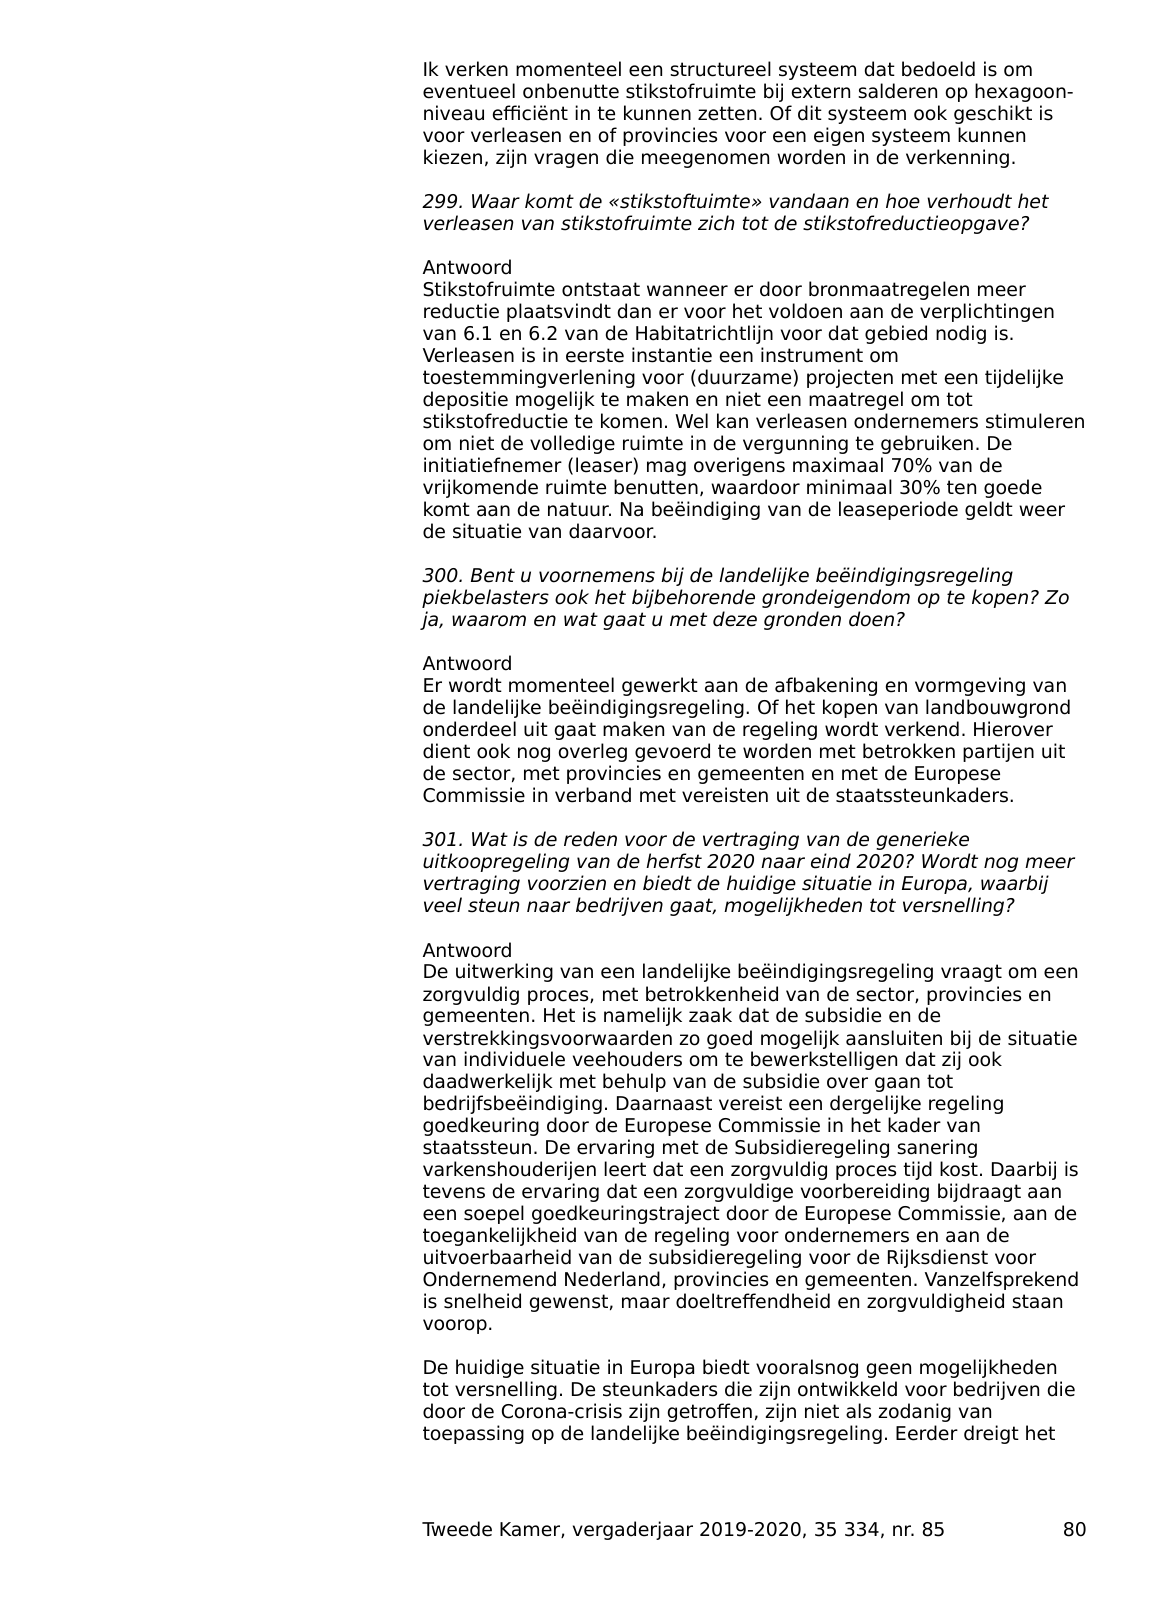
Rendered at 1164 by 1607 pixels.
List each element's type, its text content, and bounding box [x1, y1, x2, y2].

text Stikstofruimte ontstaat wanneer er door bronmaatregelen meer reductie plaatsvindt dan er voor het voldoen aan de verplichtingen van 6.1 en 6.2 van de Habitatrichtlijn voor dat gebied nodig is. Verleasen is in eerste instantie een instrument om toestemmingverlening voor (duurzame) projecten met een tijdelijke depositie mogelijk te maken en niet een maatregel om tot stikstofreductie te komen. Wel kan verleasen ondernemers stimuleren om niet de volledige ruimte in de vergunning te gebruiken. De initiatiefnemer (leaser) mag overigens maximaal 70% van de vrijkomende ruimte benutten, waardoor minimaal 30% ten goede komt aan de natuur. Na beëindiging van de leaseperiode geldt weer de situatie van daarvoor. [422, 279, 1087, 543]
text 301. Wat is de reden voor de vertraging van de generieke uitkoopregeling van de herfst 2020 naar eind 2020? Wordt nog meer vertraging voorzien en biedt de huidige situatie in Europa, waarbij veel steun naar bedrijven gaat, mogelijkheden tot versnelling? [422, 829, 1087, 917]
text Ik verken momenteel een structureel systeem dat bedoeld is om eventueel onbenutte stikstofruimte bij extern salderen op hexagoon-niveau efficiënt in te kunnen zetten. Of dit systeem ook geschikt is voor verleasen en of provincies voor een eigen systeem kunnen kiezen, zijn vragen die meegenomen worden in de verkenning. [422, 59, 1087, 169]
text Antwoord [422, 257, 1087, 279]
text Er wordt momenteel gewerkt aan de afbakening en vormgeving van de landelijke beëindigingsregeling. Of het kopen van landbouwgrond onderdeel uit gaat maken van de regeling wordt verkend. Hierover dient ook nog overleg gevoerd te worden met betrokken partijen uit de sector, met provincies en gemeenten en met de Europese Commissie in verband met vereisten uit de staatssteunkaders. [422, 675, 1087, 807]
text 300. Bent u voornemens bij de landelijke beëindigingsregeling piekbelasters ook het bijbehorende grondeigendom op te kopen? Zo ja, waarom en wat gaat u met deze gronden doen? [422, 565, 1087, 631]
text De uitwerking van een landelijke beëindigingsregeling vraagt om een zorgvuldig proces, met betrokkenheid van de sector, provincies en gemeenten. Het is namelijk zaak dat de subsidie en de verstrekkingsvoorwaarden zo goed mogelijk aansluiten bij de situatie van individuele veehouders om te bewerkstelligen dat zij ook daadwerkelijk met behulp van de subsidie over gaan tot bedrijfsbeëindiging. Daarnaast vereist een dergelijke regeling goedkeuring door de Europese Commissie in het kader van staatssteun. De ervaring met de Subsidieregeling sanering varkenshouderijen leert dat een zorgvuldig proces tijd kost. Daarbij is tevens de ervaring dat een zorgvuldige voorbereiding bijdraagt aan een soepel goedkeuringstraject door de Europese Commissie, aan de toegankelijkheid van de regeling voor ondernemers en aan de uitvoerbaarheid van de subsidieregeling voor de Rijksdienst voor Ondernemend Nederland, provincies en gemeenten. Vanzelfsprekend is snelheid gewenst, maar doeltreffendheid en zorgvuldigheid staan voorop. [422, 961, 1087, 1335]
text Antwoord [422, 939, 1087, 961]
text Antwoord [422, 653, 1087, 675]
text 299. Waar komt de «stikstoftuimte» vandaan en hoe verhoudt het verleasen van stikstofruimte zich tot de stikstofreductieopgave? [422, 191, 1087, 235]
text De huidige situatie in Europa biedt vooralsnog geen mogelijkheden tot versnelling. De steunkaders die zijn ontwikkeld voor bedrijven die door de Corona-crisis zijn getroffen, zijn niet als zodanig van toepassing op de landelijke beëindigingsregeling. Eerder dreigt het [422, 1357, 1087, 1445]
